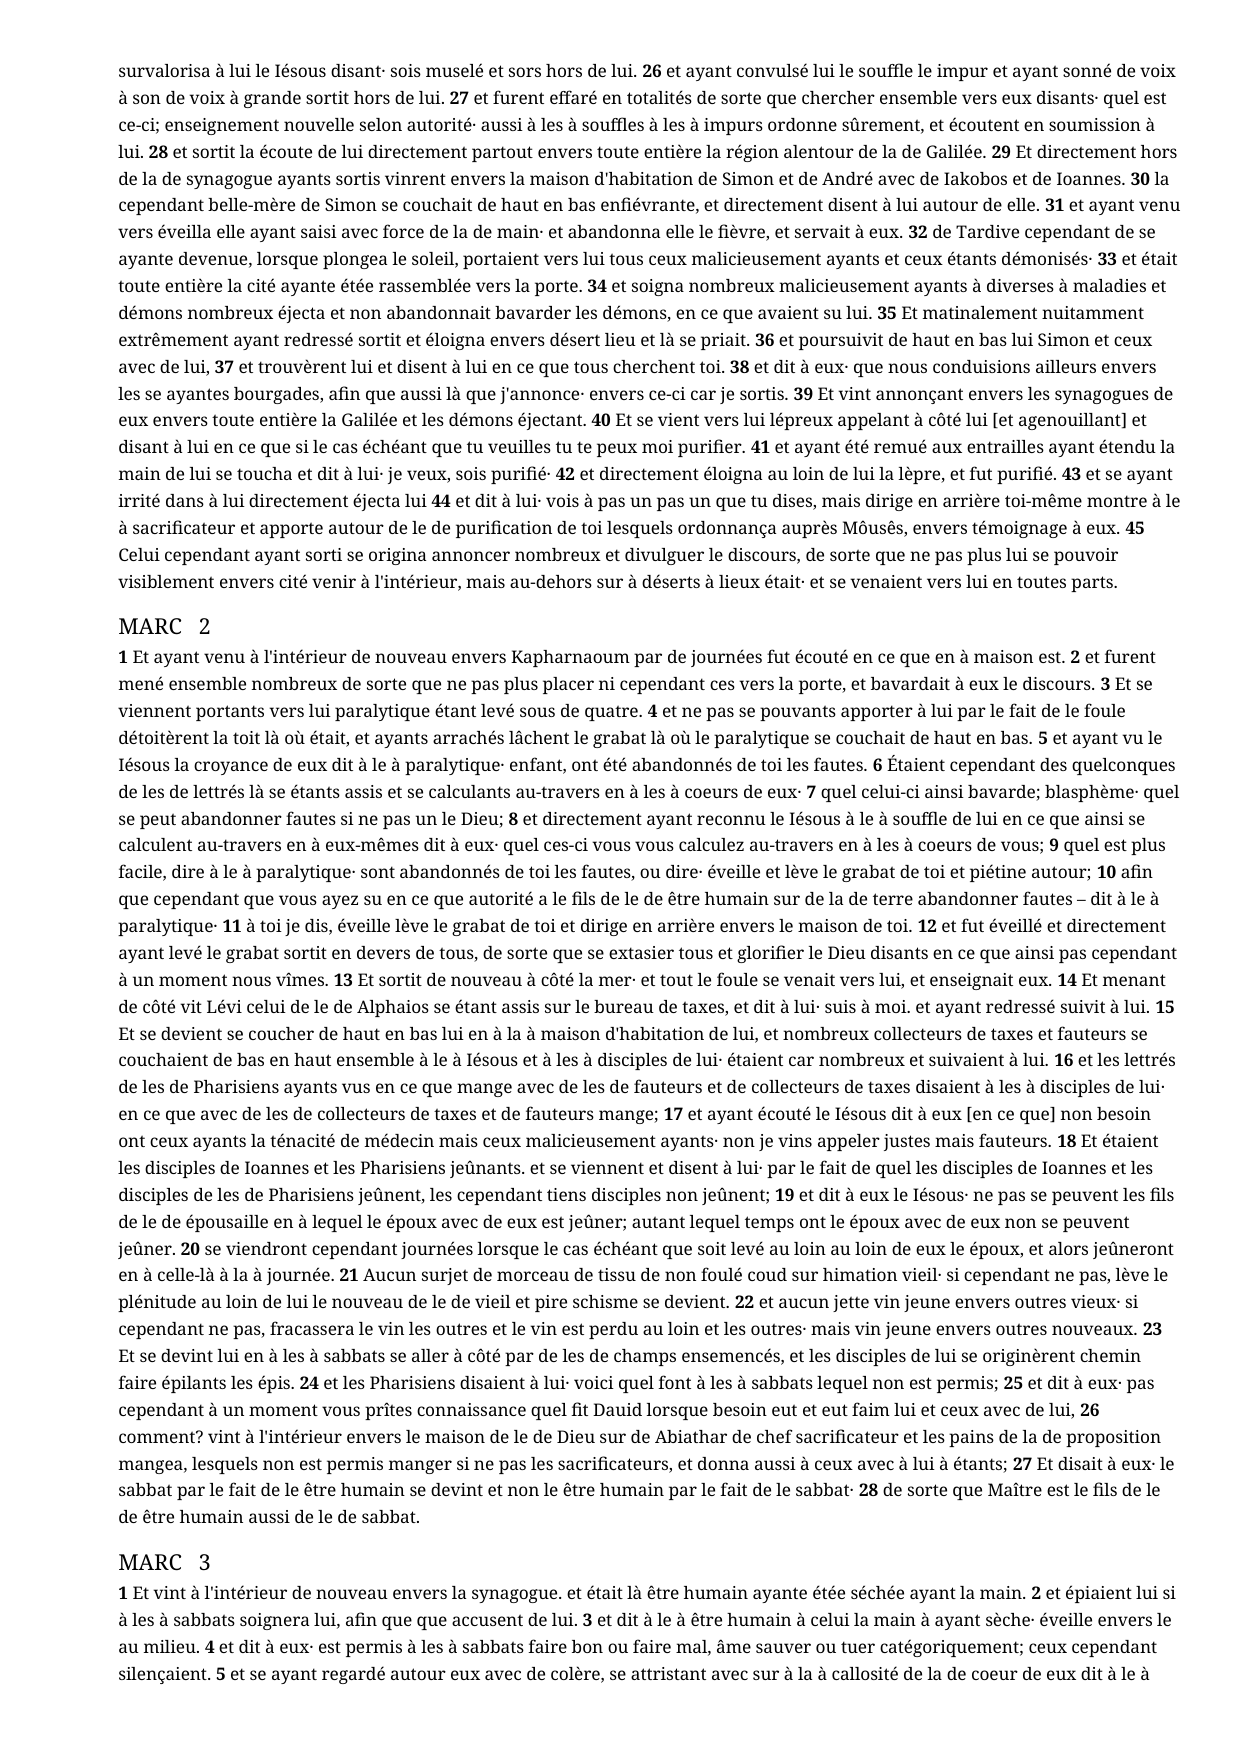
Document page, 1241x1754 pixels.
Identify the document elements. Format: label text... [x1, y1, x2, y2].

text MARC 2 [118, 611, 1181, 641]
text 1 Et vint à l'intérieur de nouveau envers la synagogue. et était là être humain ayante étée séchée ayant la main. 2 et épiaient lui si à les à sabbats soignera lui, afin que que accusent de lui. 3 et dit à le à être humain à celui la main à ayant sèche· éveille envers le au milieu. 4 et dit à eux· est permis à les à sabbats faire bon ou faire mal, âme sauver ou tuer catégoriquement; ceux cependant silençaient. 5 et se ayant regardé autour eux avec de colère, se attristant avec sur à la à callosité de la de coeur de eux dit à le à [118, 1581, 1181, 1685]
text survalorisa à lui le Iésous disant· sois muselé et sors hors de lui. 26 et ayant convulsé lui le souffle le impur et ayant sonné de voix à son de voix à grande sortit hors de lui. 27 et furent effaré en totalités de sorte que chercher ensemble vers eux disants· quel est ce-ci; enseignement nouvelle selon autorité· aussi à les à souffles à les à impurs ordonne sûrement, et écoutent en soumission à lui. 28 et sortit la écoute de lui directement partout envers toute entière la région alentour de la de Galilée. 29 Et directement hors de la de synagogue ayants sortis vinrent envers la maison d'habitation de Simon et de André avec de Iakobos et de Ioannes. 30 la cependant belle-mère de Simon se couchait de haut en bas enfiévrante, et directement disent à lui autour de elle. 31 et ayant venu vers éveilla elle ayant saisi avec force de la de main· et abandonna elle le fièvre, et servait à eux. 32 de Tardive cependant de se ayante devenue, lorsque plongea le soleil, portaient vers lui tous ceux malicieusement ayants et ceux étants démonisés· 33 et était toute entière la cité ayante étée rassemblée vers la porte. 34 et soigna nombreux malicieusement ayants à diverses à maladies et démons nombreux éjecta et non abandonnait bavarder les démons, en ce que avaient su lui. 35 Et matinalement nuitamment extrêmement ayant redressé sortit et éloigna envers désert lieu et là se priait. 36 et poursuivit de haut en bas lui Simon et ceux avec de lui, 37 et trouvèrent lui et disent à lui en ce que tous cherchent toi. 38 et dit à eux· que nous conduisions ailleurs envers les se ayantes bourgades, afin que aussi là que j'annonce· envers ce-ci car je sortis. 39 Et vint annonçant envers les synagogues de eux envers toute entière la Galilée et les démons éjectant. 40 Et se vient vers lui lépreux appelant à côté lui [et agenouillant] et disant à lui en ce que si le cas échéant que tu veuilles tu te peux moi purifier. 41 et ayant été remué aux entrailles ayant étendu la main de lui se toucha et dit à lui· je veux, sois purifié· 42 et directement éloigna au loin de lui la lèpre, et fut purifié. 43 et se ayant irrité dans à lui directement éjecta lui 44 et dit à lui· vois à pas un pas un que tu dises, mais dirige en arrière toi-même montre à le à sacrificateur et apporte autour de le de purification de toi lesquels ordonnança auprès Môusês, envers témoignage à eux. 45 Celui cependant ayant sorti se origina annoncer nombreux et divulguer le discours, de sorte que ne pas plus lui se pouvoir visiblement envers cité venir à l'intérieur, mais au-dehors sur à déserts à lieux était· et se venaient vers lui en toutes parts. [118, 59, 1181, 593]
text MARC 3 [118, 1547, 1181, 1577]
text 1 Et ayant venu à l'intérieur de nouveau envers Kapharnaoum par de journées fut écouté en ce que en à maison est. 2 et furent mené ensemble nombreux de sorte que ne pas plus placer ni cependant ces vers la porte, et bavardait à eux le discours. 3 Et se viennent portants vers lui paralytique étant levé sous de quatre. 4 et ne pas se pouvants apporter à lui par le fait de le foule détoitèrent la toit là où était, et ayants arrachés lâchent le grabat là où le paralytique se couchait de haut en bas. 5 et ayant vu le Iésous la croyance de eux dit à le à paralytique· enfant, ont été abandonnés de toi les fautes. 6 Étaient cependant des quelconques de les de lettrés là se étants assis et se calculants au-travers en à les à coeurs de eux· 7 quel celui-ci ainsi bavarde; blasphème· quel se peut abandonner fautes si ne pas un le Dieu; 8 et directement ayant reconnu le Iésous à le à souffle de lui en ce que ainsi se calculent au-travers en à eux-mêmes dit à eux· quel ces-ci vous vous calculez au-travers en à les à coeurs de vous; 9 quel est plus facile, dire à le à paralytique· sont abandonnés de toi les fautes, ou dire· éveille et lève le grabat de toi et piétine autour; 10 afin que cependant que vous ayez su en ce que autorité a le fils de le de être humain sur de la de terre abandonner fautes – dit à le à paralytique· 11 à toi je dis, éveille lève le grabat de toi et dirige en arrière envers le maison de toi. 12 et fut éveillé et directement ayant levé le grabat sortit en devers de tous, de sorte que se extasier tous et glorifier le Dieu disants en ce que ainsi pas cependant à un moment nous vîmes. 13 Et sortit de nouveau à côté la mer· et tout le foule se venait vers lui, et enseignait eux. 14 Et menant de côté vit Lévi celui de le de Alphaios se étant assis sur le bureau de taxes, et dit à lui· suis à moi. et ayant redressé suivit à lui. 15 Et se devient se coucher de haut en bas lui en à la à maison d'habitation de lui, et nombreux collecteurs de taxes et fauteurs se couchaient de bas en haut ensemble à le à Iésous et à les à disciples de lui· étaient car nombreux et suivaient à lui. 16 et les lettrés de les de Pharisiens ayants vus en ce que mange avec de les de fauteurs et de collecteurs de taxes disaient à les à disciples de lui· en ce que avec de les de collecteurs de taxes et de fauteurs mange; 17 et ayant écouté le Iésous dit à eux [en ce que] non besoin ont ceux ayants la ténacité de médecin mais ceux malicieusement ayants· non je vins appeler justes mais fauteurs. 18 Et étaient les disciples de Ioannes et les Pharisiens jeûnants. et se viennent et disent à lui· par le fait de quel les disciples de Ioannes et les disciples de les de Pharisiens jeûnent, les cependant tiens disciples non jeûnent; 19 et dit à eux le Iésous· ne pas se peuvent les fils de le de épousaille en à lequel le époux avec de eux est jeûner; autant lequel temps ont le époux avec de eux non se peuvent jeûner. 20 se viendront cependant journées lorsque le cas échéant que soit levé au loin au loin de eux le époux, et alors jeûneront en à celle-là à la à journée. 21 Aucun surjet de morceau de tissu de non foulé coud sur himation vieil· si cependant ne pas, lève le plénitude au loin de lui le nouveau de le de vieil et pire schisme se devient. 22 et aucun jette vin jeune envers outres vieux· si cependant ne pas, fracassera le vin les outres et le vin est perdu au loin et les outres· mais vin jeune envers outres nouveaux. 23 Et se devint lui en à les à sabbats se aller à côté par de les de champs ensemencés, et les disciples de lui se originèrent chemin faire épilants les épis. 24 et les Pharisiens disaient à lui· voici quel font à les à sabbats lequel non est permis; 25 et dit à eux· pas cependant à un moment vous prîtes connaissance quel fit Dauid lorsque besoin eut et eut faim lui et ceux avec de lui, 26 comment? vint à l'intérieur envers le maison de le de Dieu sur de Abiathar de chef sacrificateur et les pains de la de proposition mangea, lesquels non est permis manger si ne pas les sacrificateurs, et donna aussi à ceux avec à lui à étants; 27 Et disait à eux· le sabbat par le fait de le être humain se devint et non le être humain par le fait de le sabbat· 28 de sorte que Maître est le fils de le de être humain aussi de le de sabbat. [118, 645, 1181, 1529]
